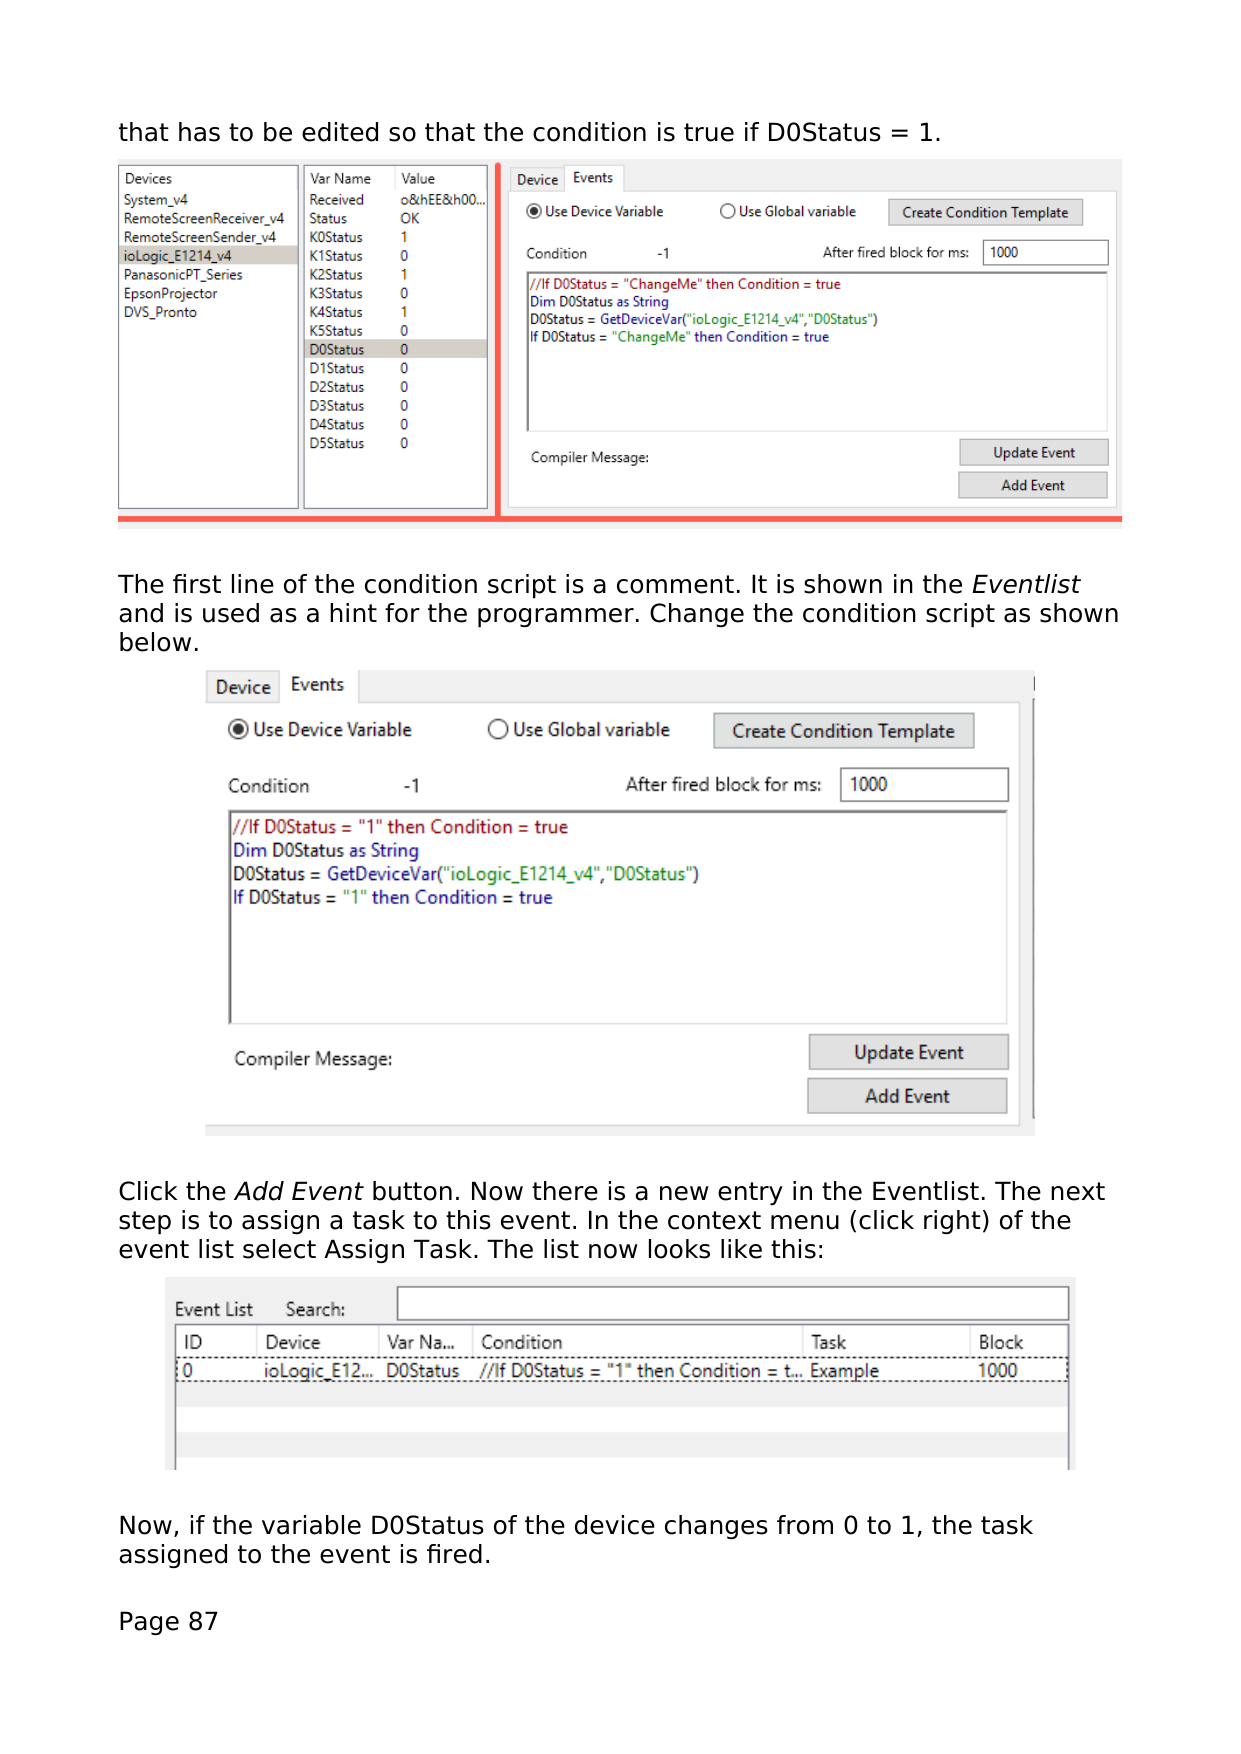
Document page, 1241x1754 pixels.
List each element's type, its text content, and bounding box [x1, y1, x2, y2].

picture [118, 159, 1123, 529]
text The first line of the condition script is a comment. It is shown in the Eventlist and is used as a hint for the programmer. Change the condition script as shown below. [118, 570, 1122, 657]
picture [205, 670, 1035, 1136]
text that has to be edited so that the condition is true if D0Status = 1. [118, 118, 1122, 147]
text Now, if the variable D0Status of the device changes from 0 to 1, the task assigned to the event is fired. [118, 1511, 1122, 1569]
picture [164, 1277, 1076, 1470]
text Click the Add Event button. Now there is a new entry in the Eventlist. The next step is to assign a task to this event. In the context menu (click right) of the event list select Assign Task. The list now looks like this: [118, 1177, 1122, 1265]
